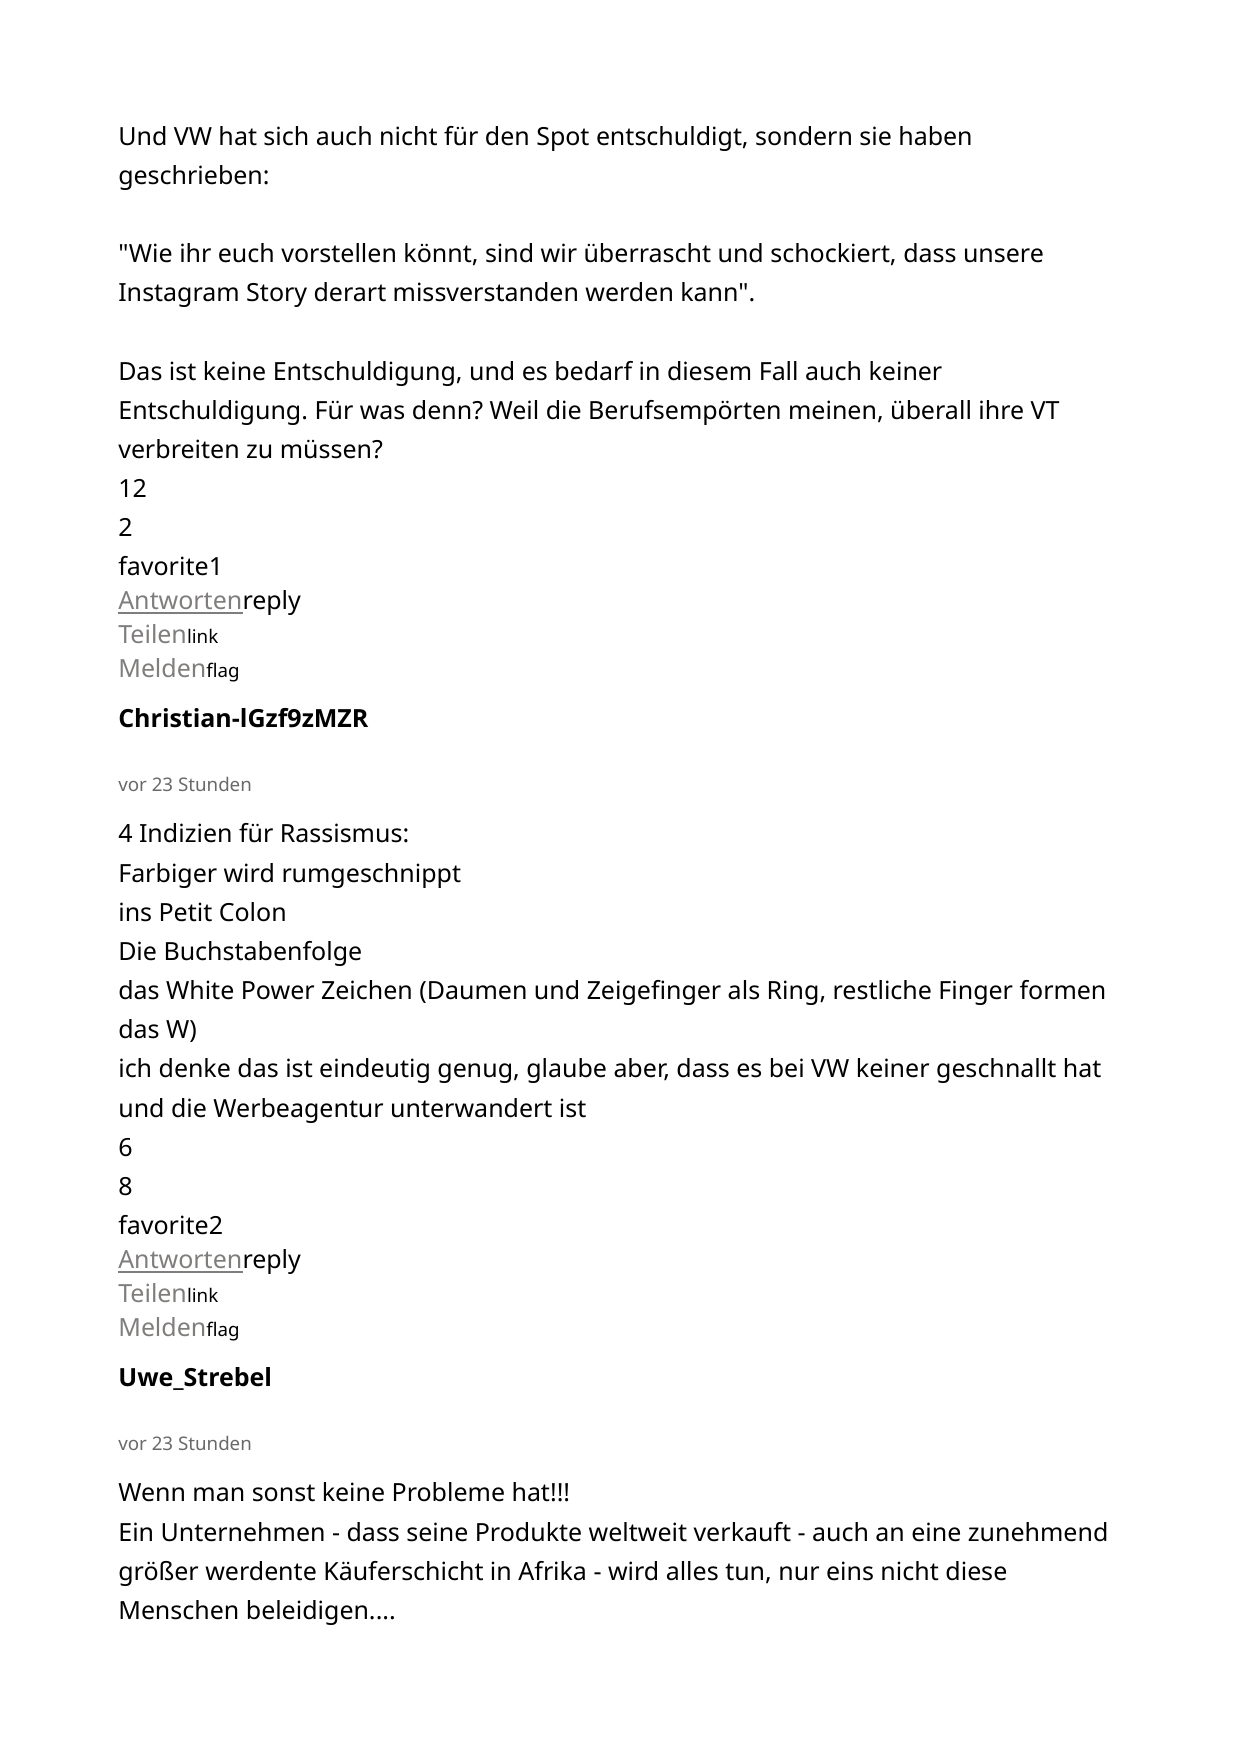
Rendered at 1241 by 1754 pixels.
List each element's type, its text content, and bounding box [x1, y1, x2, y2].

text Meldenflag [118, 1310, 1122, 1344]
text Meldenflag [118, 651, 1122, 685]
text vor 23 Stunden [118, 1430, 1117, 1456]
text Und VW hat sich auch nicht für den Spot entschuldigt, sondern sie haben geschrieben: "Wie ihr euch vorstellen könnt, sind wir überrascht und schockiert, dass unsere Instagram Story derart missverstanden werden kann". Das ist keine Entschuldigung, und es bedarf in diesem Fall auch keiner Entschuldigung. Für was denn? Weil die Berufsempörten meinen, überall ihre VT verbreiten zu müssen? [118, 118, 1122, 466]
text Wenn man sonst keine Probleme hat!!! Ein Unternehmen - dass seine Produkte weltweit verkauft - auch an eine zunehmend größer werdente Käuferschicht in Afrika - wird alles tun, nur eins nicht diese Menschen beleidigen.... [118, 1475, 1122, 1627]
text Uwe_Strebel [118, 1360, 1114, 1394]
text 4 Indizien für Rassismus: Farbiger wird rumgeschnippt ins Petit Colon Die Buchstabenfolge das White Power Zeichen (Daumen und Zeigefinger als Ring, restliche Finger formen das W) ich denke das ist eindeutig genug, glaube aber, dass es bei VW keiner geschnallt hat und die Werbeagentur unterwandert ist [118, 816, 1122, 1124]
text 2 [118, 510, 1122, 544]
text Teilenlink [118, 1276, 1122, 1310]
text Antwortenreply [118, 583, 1122, 617]
text 6 [118, 1129, 1122, 1163]
text Antwortenreply [118, 1242, 1122, 1276]
text favorite1 [118, 549, 1122, 583]
text vor 23 Stunden [118, 771, 1117, 797]
text Teilenlink [118, 617, 1122, 651]
text favorite2 [118, 1208, 1122, 1242]
text 12 [118, 471, 1122, 505]
text 8 [118, 1169, 1122, 1203]
text Christian-lGzf9zMZR [118, 701, 1114, 735]
